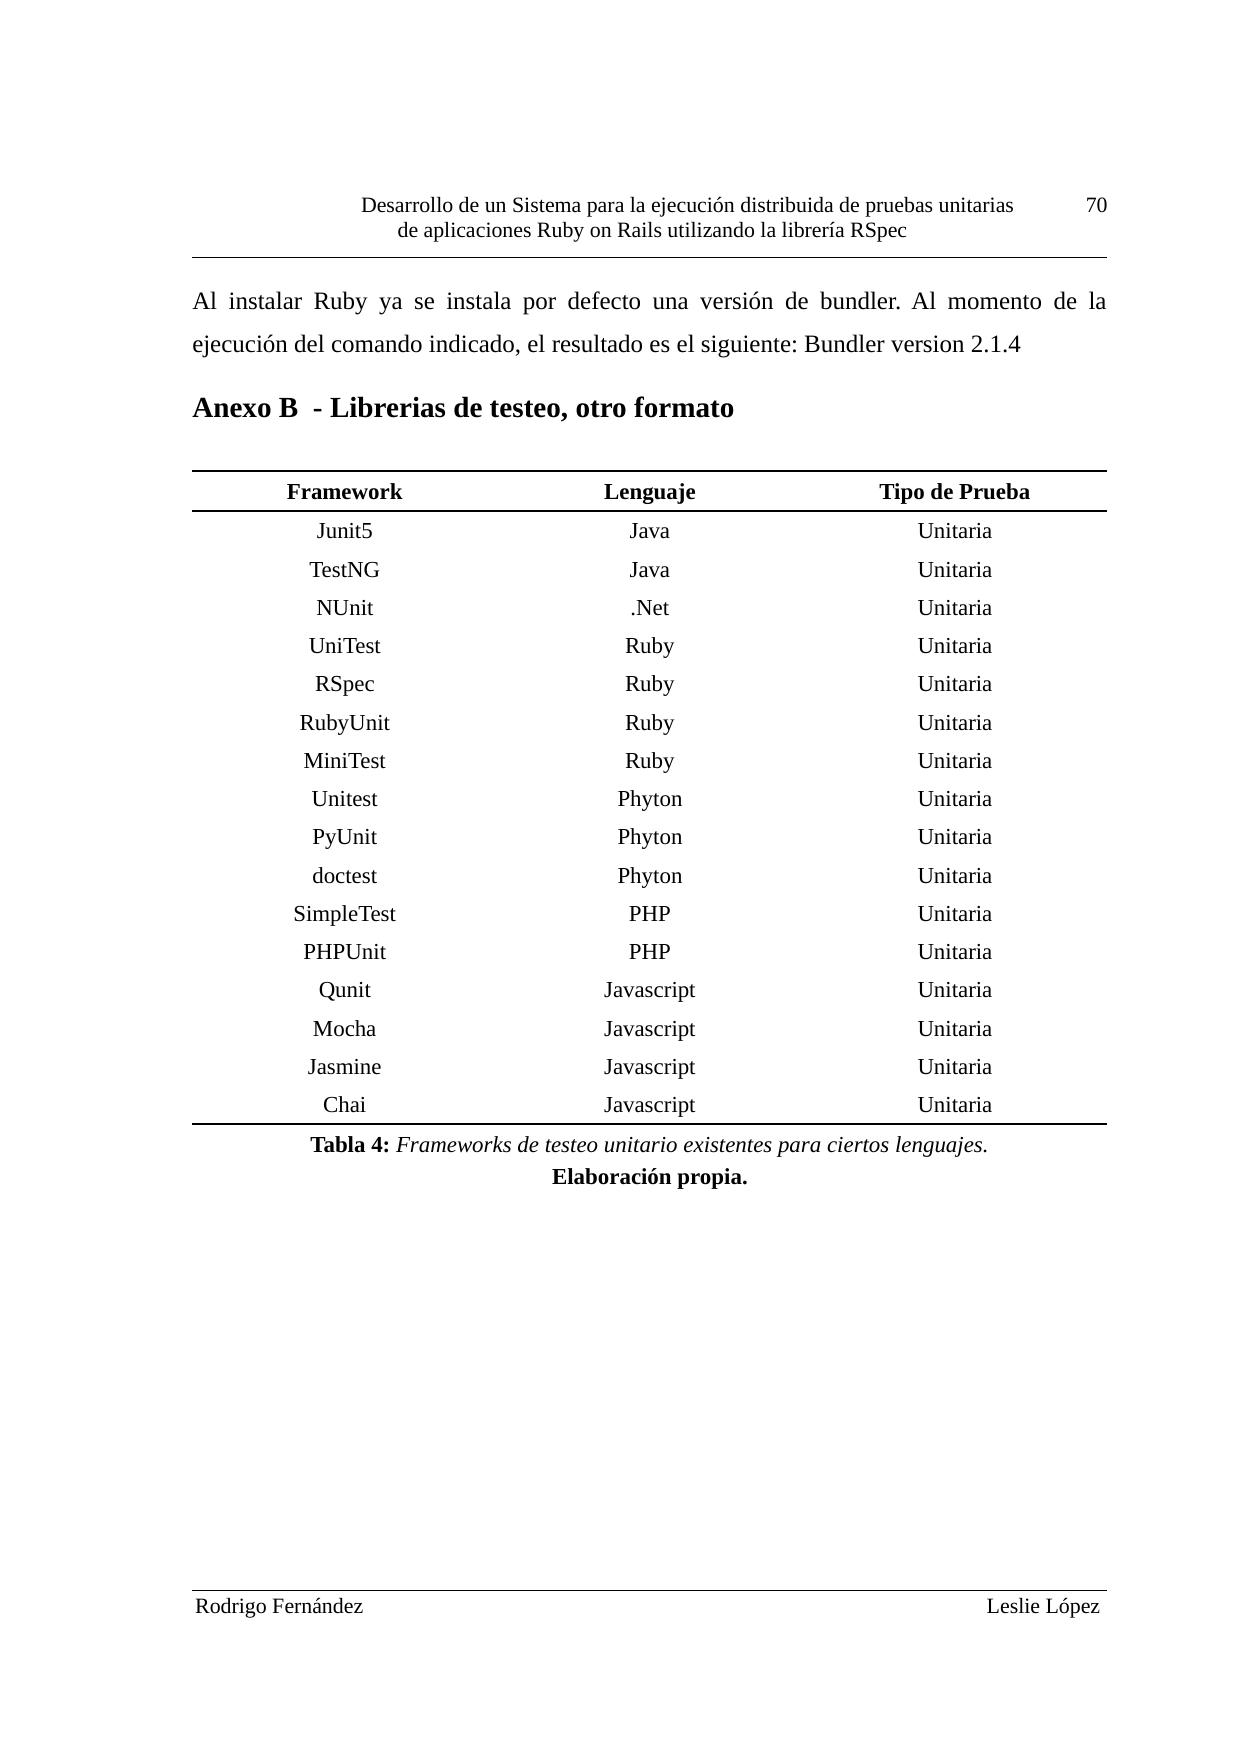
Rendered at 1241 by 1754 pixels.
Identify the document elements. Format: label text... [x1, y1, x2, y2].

table_cell .Net [497, 588, 802, 626]
table_cell Ruby [497, 703, 802, 741]
table_header Lenguaje [497, 472, 802, 510]
table_cell Unitaria [802, 626, 1107, 664]
table_cell Ruby [497, 741, 802, 779]
table_cell Ruby [497, 626, 802, 664]
table_cell SimpleTest [192, 894, 497, 932]
table_cell Junit5 [192, 512, 497, 550]
table_cell Phyton [497, 779, 802, 817]
table_cell TestNG [192, 550, 497, 588]
table_cell Unitaria [802, 665, 1107, 703]
table_cell Unitaria [802, 512, 1107, 550]
table_cell Unitest [192, 779, 497, 817]
table_cell Phyton [497, 856, 802, 894]
table_cell Unitaria [802, 550, 1107, 588]
table_cell MiniTest [192, 741, 497, 779]
table_cell Unitaria [802, 1047, 1107, 1085]
table_cell Chai [192, 1085, 497, 1123]
table_cell RubyUnit [192, 703, 497, 741]
table_header Framework [192, 472, 497, 510]
table_cell Unitaria [802, 741, 1107, 779]
table_cell Qunit [192, 970, 497, 1009]
table_header Tipo de Prueba [802, 472, 1107, 510]
table_cell doctest [192, 856, 497, 894]
table_cell Unitaria [802, 894, 1107, 932]
table_cell Unitaria [802, 1085, 1107, 1123]
table_cell PyUnit [192, 818, 497, 856]
table_cell Unitaria [802, 703, 1107, 741]
table_cell UniTest [192, 626, 497, 664]
table_cell Javascript [497, 970, 802, 1009]
list Anexo B - Librerias de testeo, otro formato [192, 390, 1107, 424]
table_cell Unitaria [802, 970, 1107, 1009]
table_cell Unitaria [802, 1009, 1107, 1047]
text Al instalar Ruby ya se instala por defecto una versión de bundler. Al momento de la ejecución del comando indicado, el resultado es el siguiente: Bundler version 2.1.4 [192, 286, 1107, 358]
table_cell PHP [497, 932, 802, 970]
table_cell Javascript [497, 1085, 802, 1123]
table_cell Mocha [192, 1009, 497, 1047]
table_cell Unitaria [802, 588, 1107, 626]
table_cell RSpec [192, 665, 497, 703]
table_cell PHPUnit [192, 932, 497, 970]
table_cell Jasmine [192, 1047, 497, 1085]
table_cell Unitaria [802, 856, 1107, 894]
table_cell Java [497, 550, 802, 588]
table_cell Java [497, 512, 802, 550]
table_cell Unitaria [802, 818, 1107, 856]
table_cell Javascript [497, 1047, 802, 1085]
table_cell Ruby [497, 665, 802, 703]
table_cell PHP [497, 894, 802, 932]
table_cell Unitaria [802, 779, 1107, 817]
table_cell Javascript [497, 1009, 802, 1047]
table_cell NUnit [192, 588, 497, 626]
text Tabla 4: Frameworks de testeo unitario existentes para ciertos lenguajes. [192, 1131, 1107, 1157]
text Elaboración propia. [192, 1163, 1107, 1189]
table_cell Phyton [497, 818, 802, 856]
table_cell Unitaria [802, 932, 1107, 970]
